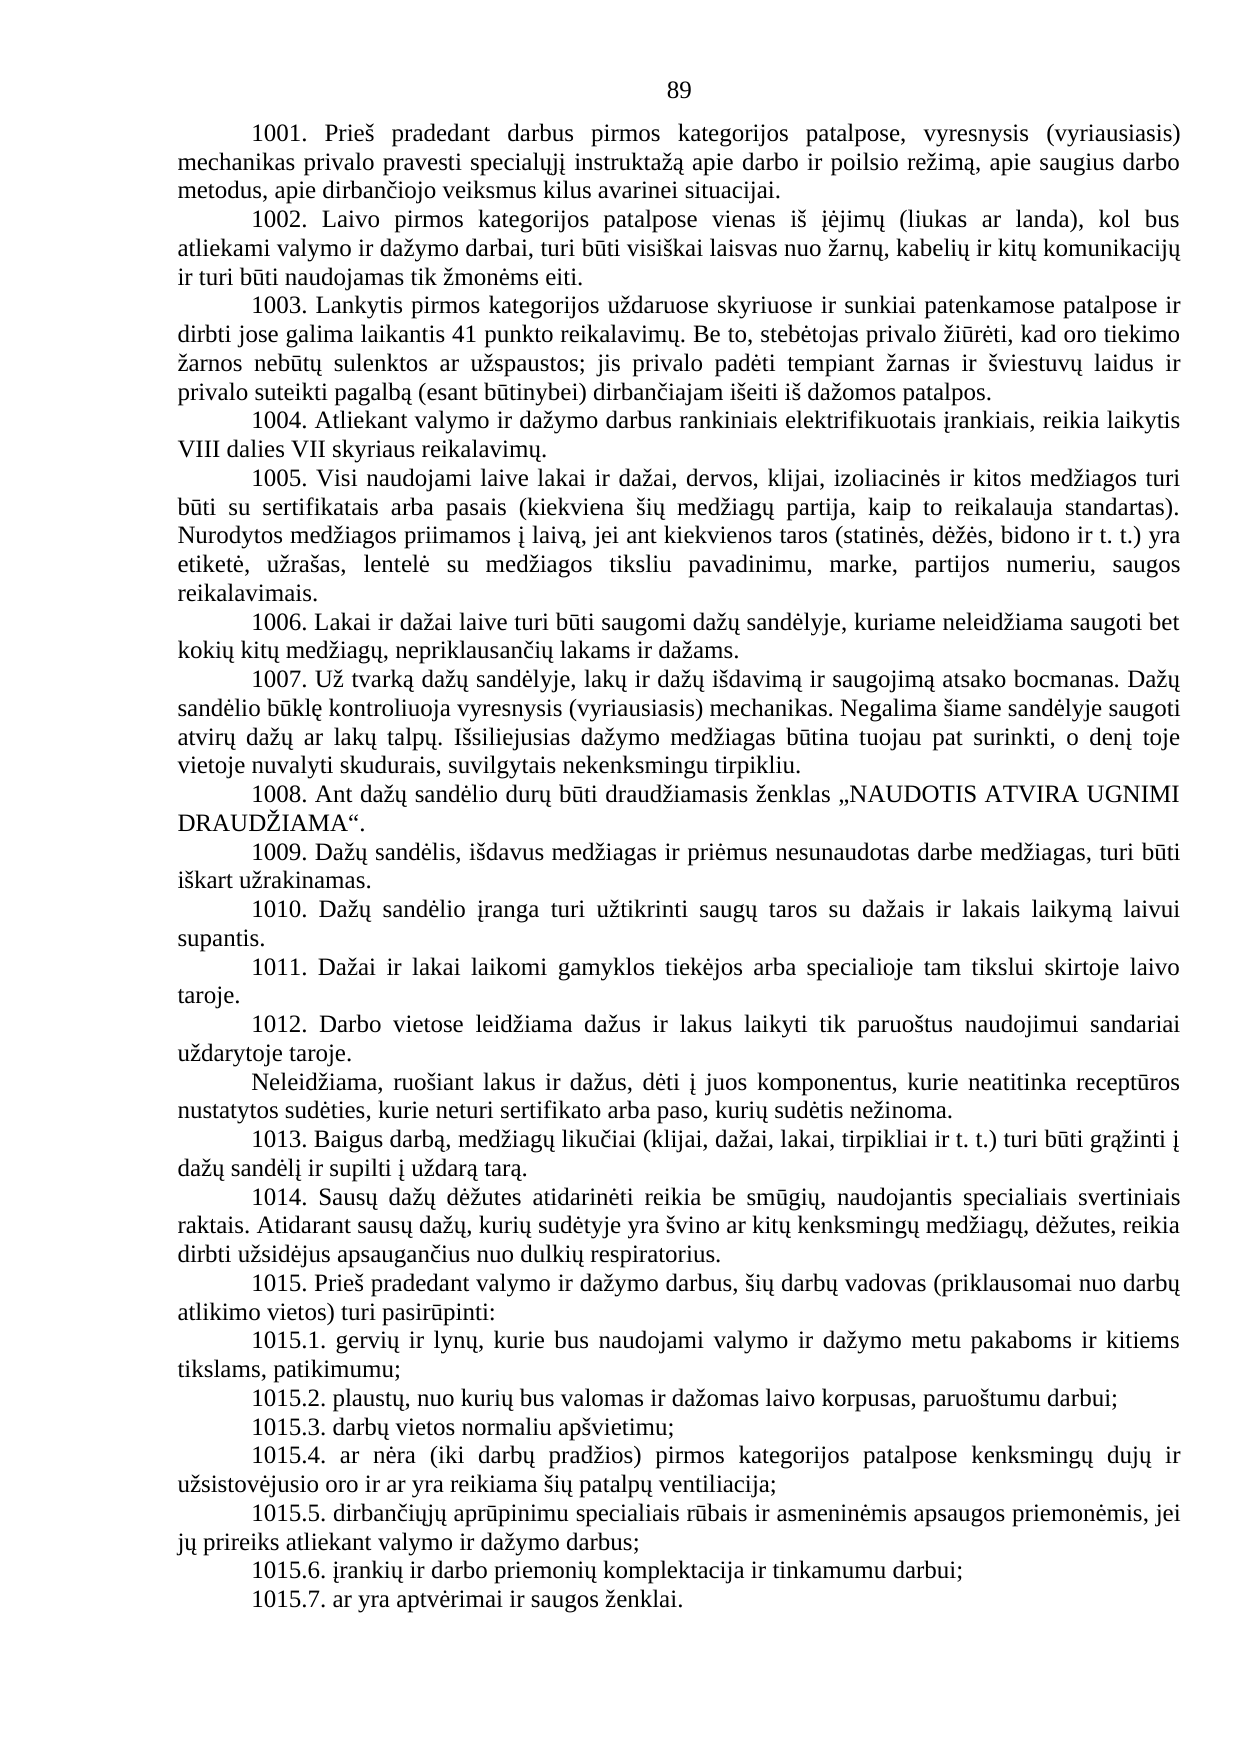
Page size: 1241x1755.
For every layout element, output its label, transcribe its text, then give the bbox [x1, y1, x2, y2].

text Neleidžiama, ruošiant lakus ir dažus, dėti į juos komponentus, kurie neatitinka receptūros nustatytos sudėties, kurie neturi sertifikato arba paso, kurių sudėtis nežinoma. [177, 1067, 1181, 1124]
text 1015.1. gervių ir lynų, kurie bus naudojami valymo ir dažymo metu pakaboms ir kitiems tikslams, patikimumu; [177, 1326, 1181, 1383]
text 1010. Dažų sandėlio įranga turi užtikrinti saugų taros su dažais ir lakais laikymą laivui supantis. [177, 894, 1181, 952]
text 1012. Darbo vietose leidžiama dažus ir lakus laikyti tik paruoštus naudojimui sandariai uždarytoje taroje. [177, 1009, 1181, 1067]
text 1015.7. ar yra aptvėrimai ir saugos ženklai. [177, 1584, 1181, 1613]
text 1005. Visi naudojami laive lakai ir dažai, dervos, klijai, izoliacinės ir kitos medžiagos turi būti su sertifikatais arba pasais (kiekviena šių medžiagų partija, kaip to reikalauja standartas). Nurodytos medžiagos priimamos į laivą, jei ant kiekvienos taros (statinės, dėžės, bidono ir t. t.) yra etiketė, užrašas, lentelė su medžiagos tiksliu pavadinimu, marke, partijos numeriu, saugos reikalavimais. [177, 463, 1181, 607]
text 1013. Baigus darbą, medžiagų likučiai (klijai, dažai, lakai, tirpikliai ir t. t.) turi būti grąžinti į dažų sandėlį ir supilti į uždarą tarą. [177, 1124, 1181, 1182]
text 1007. Už tvarką dažų sandėlyje, lakų ir dažų išdavimą ir saugojimą atsako bocmanas. Dažų sandėlio būklę kontroliuoja vyresnysis (vyriausiasis) mechanikas. Negalima šiame sandėlyje saugoti atvirų dažų ar lakų talpų. Išsiliejusias dažymo medžiagas būtina tuojau pat surinkti, o denį toje vietoje nuvalyti skudurais, suvilgytais nekenksmingu tirpikliu. [177, 664, 1181, 779]
text 1015.3. darbų vietos normaliu apšvietimu; [177, 1412, 1181, 1441]
text 1015.5. dirbančiųjų aprūpinimu specialiais rūbais ir asmeninėmis apsaugos priemonėmis, jei jų prireiks atliekant valymo ir dažymo darbus; [177, 1498, 1181, 1556]
text 1008. Ant dažų sandėlio durų būti draudžiamasis ženklas „NAUDOTIS ATVIRA UGNIMI DRAUDŽIAMA“. [177, 779, 1181, 837]
text 1011. Dažai ir lakai laikomi gamyklos tiekėjos arba specialioje tam tikslui skirtoje laivo taroje. [177, 952, 1181, 1009]
text 1015. Prieš pradedant valymo ir dažymo darbus, šių darbų vadovas (priklausomai nuo darbų atlikimo vietos) turi pasirūpinti: [177, 1268, 1181, 1326]
text 1002. Laivo pirmos kategorijos patalpose vienas iš įėjimų (liukas ar landa), kol bus atliekami valymo ir dažymo darbai, turi būti visiškai laisvas nuo žarnų, kabelių ir kitų komunikacijų ir turi būti naudojamas tik žmonėms eiti. [177, 204, 1181, 291]
text 1009. Dažų sandėlis, išdavus medžiagas ir priėmus nesunaudotas darbe medžiagas, turi būti iškart užrakinamas. [177, 837, 1181, 894]
text 1015.4. ar nėra (iki darbų pradžios) pirmos kategorijos patalpose kenksmingų dujų ir užsistovėjusio oro ir ar yra reikiama šių patalpų ventiliacija; [177, 1441, 1181, 1498]
text 1015.6. įrankių ir darbo priemonių komplektacija ir tinkamumu darbui; [177, 1556, 1181, 1584]
text 1014. Sausų dažų dėžutes atidarinėti reikia be smūgių, naudojantis specialiais svertiniais raktais. Atidarant sausų dažų, kurių sudėtyje yra švino ar kitų kenksmingų medžiagų, dėžutes, reikia dirbti užsidėjus apsaugančius nuo dulkių respiratorius. [177, 1182, 1181, 1268]
text 1001. Prieš pradedant darbus pirmos kategorijos patalpose, vyresnysis (vyriausiasis) mechanikas privalo pravesti specialųjį instruktažą apie darbo ir poilsio režimą, apie saugius darbo metodus, apie dirbančiojo veiksmus kilus avarinei situacijai. [177, 118, 1181, 204]
text 1015.2. plaustų, nuo kurių bus valomas ir dažomas laivo korpusas, paruoštumu darbui; [177, 1383, 1181, 1412]
text 1004. Atliekant valymo ir dažymo darbus rankiniais elektrifikuotais įrankiais, reikia laikytis VIII dalies VII skyriaus reikalavimų. [177, 406, 1181, 463]
text 1003. Lankytis pirmos kategorijos uždaruose skyriuose ir sunkiai patenkamose patalpose ir dirbti jose galima laikantis 41 punkto reikalavimų. Be to, stebėtojas privalo žiūrėti, kad oro tiekimo žarnos nebūtų sulenktos ar užspaustos; jis privalo padėti tempiant žarnas ir šviestuvų laidus ir privalo suteikti pagalbą (esant būtinybei) dirbančiajam išeiti iš dažomos patalpos. [177, 291, 1181, 406]
text 1006. Lakai ir dažai laive turi būti saugomi dažų sandėlyje, kuriame neleidžiama saugoti bet kokių kitų medžiagų, nepriklausančių lakams ir dažams. [177, 607, 1181, 664]
